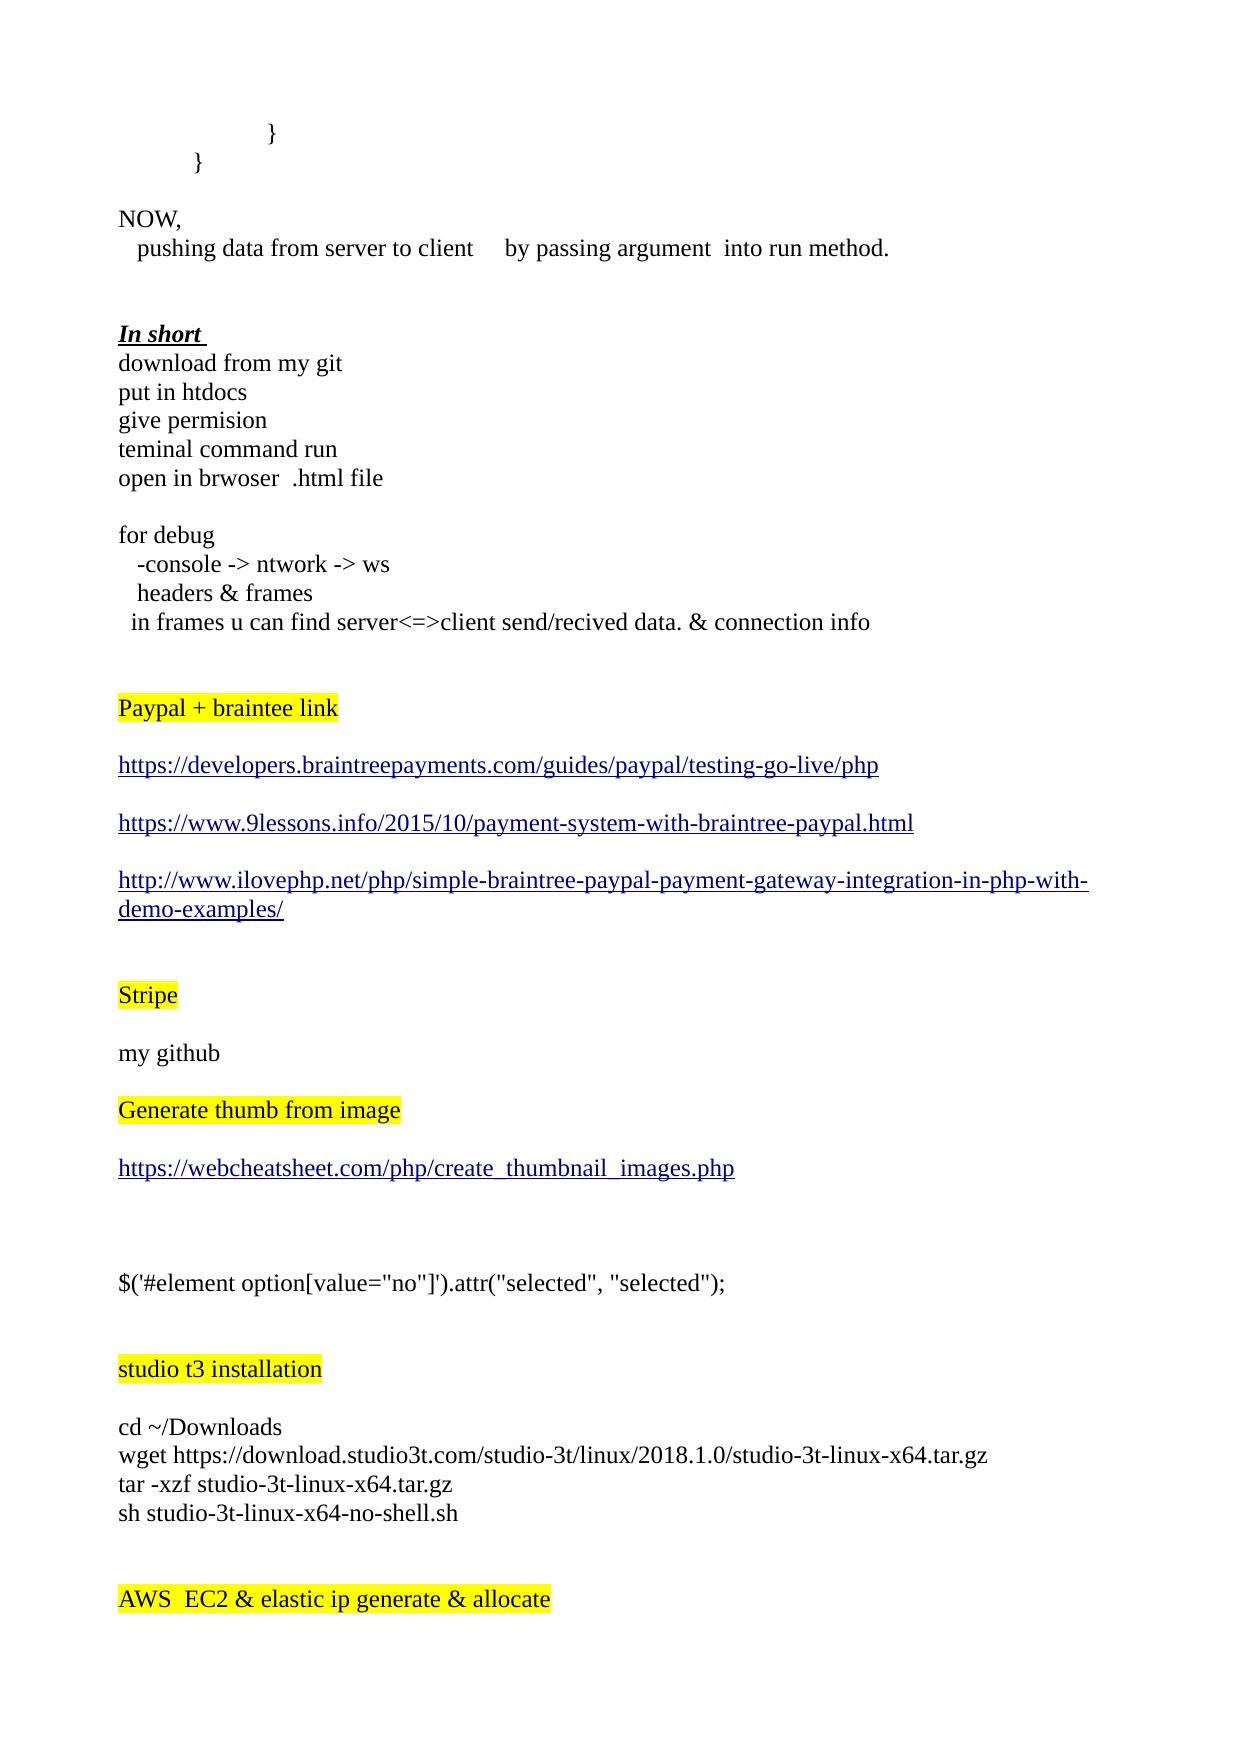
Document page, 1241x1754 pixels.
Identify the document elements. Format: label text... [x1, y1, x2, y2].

text my github [118, 1038, 1122, 1067]
text put in htdocs [118, 377, 1122, 406]
text In short [118, 319, 1122, 348]
text http://www.ilovephp.net/php/simple-braintree-paypal-payment-gateway-integration-in-php-with-demo-examples/ [118, 866, 1122, 923]
text tar -xzf studio-3t-linux-x64.tar.gz [118, 1469, 1122, 1498]
text -console -> ntwork -> ws [118, 549, 1122, 578]
text Paypal + braintee link [118, 693, 1122, 722]
text AWS EC2 & elastic ip generate & allocate [118, 1584, 1122, 1613]
text sh studio-3t-linux-x64-no-shell.sh [118, 1498, 1122, 1527]
text Generate thumb from image [118, 1096, 1122, 1124]
text Stripe [118, 981, 1122, 1009]
text in frames u can find server<=>client send/recived data. & connection info [118, 607, 1122, 636]
text teminal command run [118, 434, 1122, 463]
text $('#element option[value="no"]').attr("selected", "selected"); [118, 1268, 1122, 1297]
text headers & frames [118, 578, 1122, 607]
text https://www.9lessons.info/2015/10/payment-system-with-braintree-paypal.html [118, 808, 1122, 837]
text https://webcheatsheet.com/php/create_thumbnail_images.php [118, 1153, 1122, 1182]
text cd ~/Downloads [118, 1412, 1122, 1441]
text NOW, [118, 204, 1122, 233]
text } [118, 118, 1122, 147]
text studio t3 installation [118, 1354, 1122, 1383]
text download from my git [118, 348, 1122, 377]
text wget https://download.studio3t.com/studio-3t/linux/2018.1.0/studio-3t-linux-x64.tar.gz [118, 1441, 1122, 1469]
text give permision [118, 406, 1122, 434]
text for debug [118, 521, 1122, 549]
text pushing data from server to client by passing argument into run method. [118, 233, 1122, 262]
text https://developers.braintreepayments.com/guides/paypal/testing-go-live/php [118, 751, 1122, 779]
text open in brwoser .html file [118, 463, 1122, 492]
text } [118, 147, 1122, 176]
